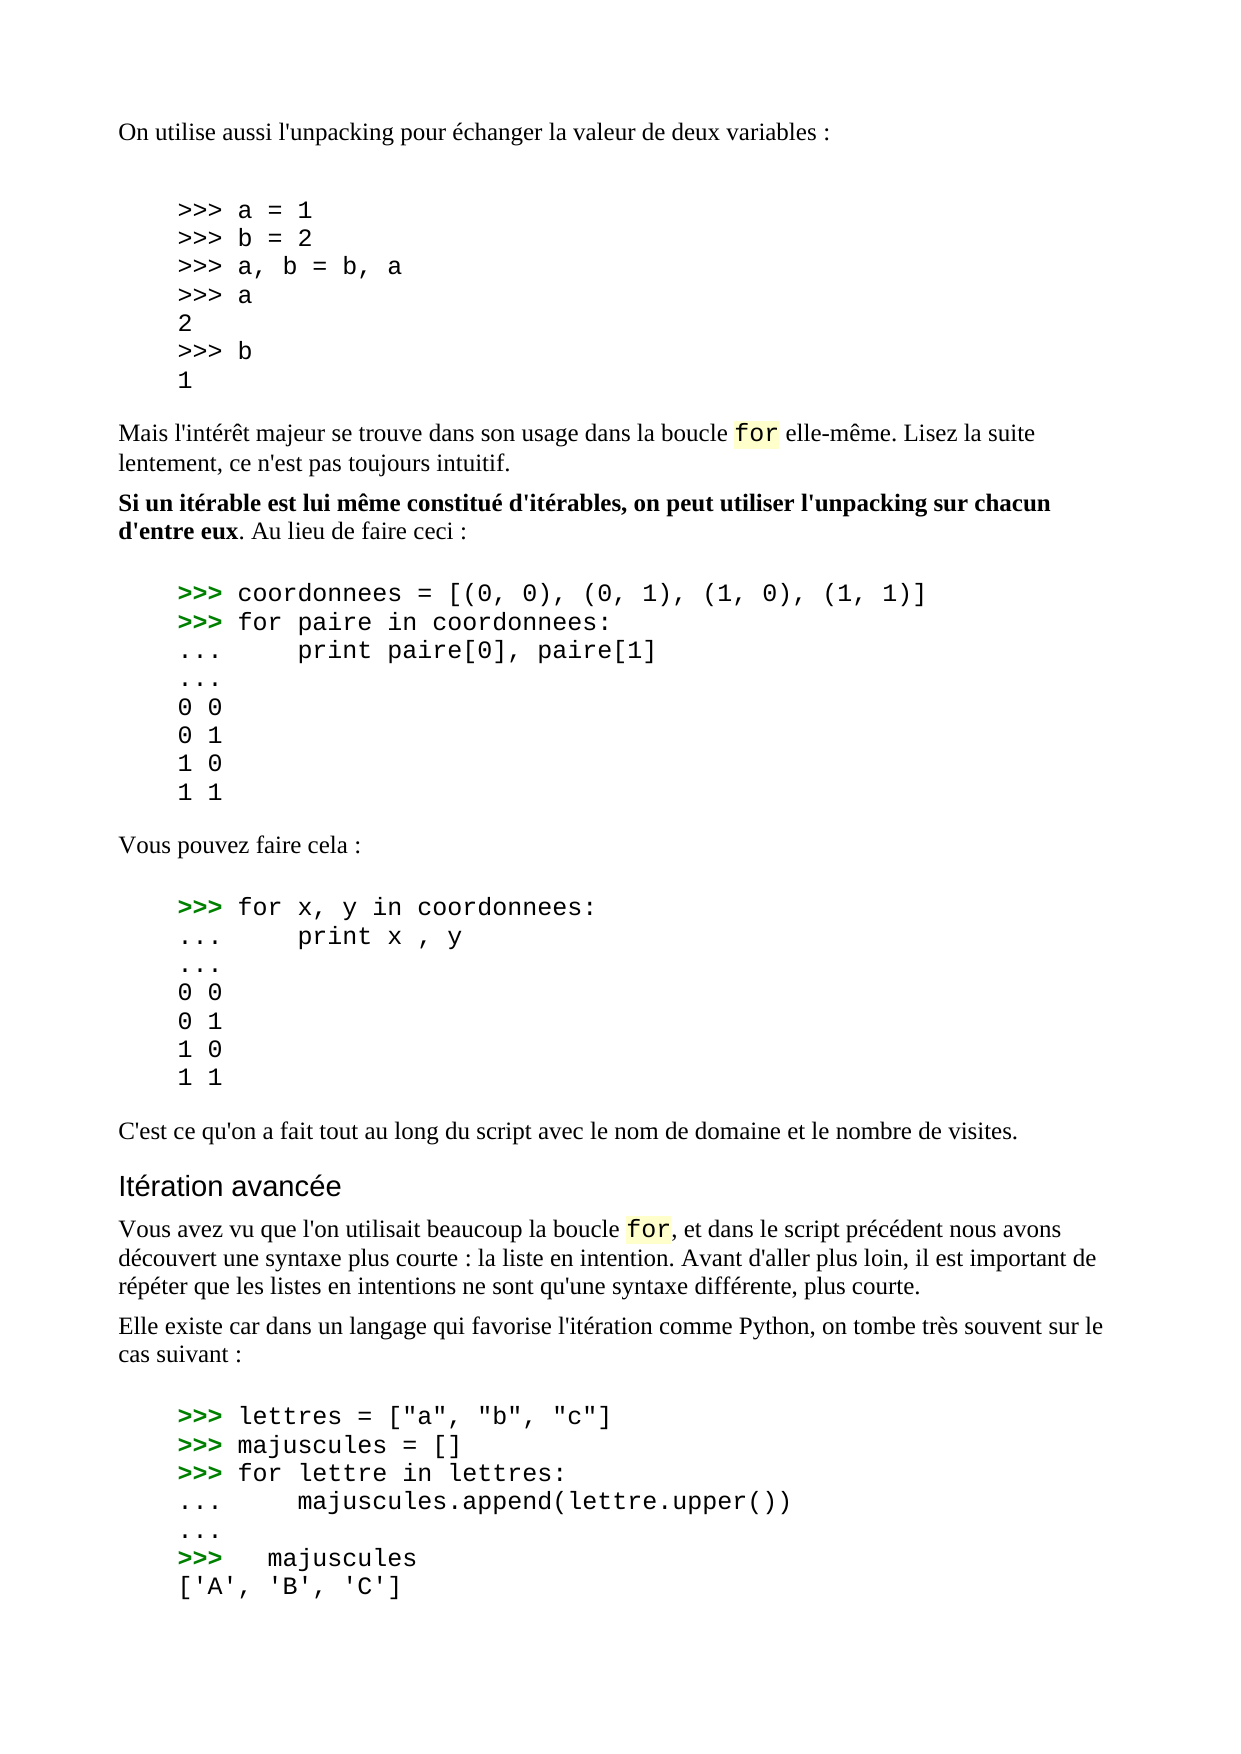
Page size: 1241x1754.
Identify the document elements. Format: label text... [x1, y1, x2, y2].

subtitle Itération avancée [118, 1169, 1122, 1202]
text >>> a = 1 >>> b = 2 >>> a, b = b, a >>> a 2 >>> b 1 [177, 197, 1122, 396]
text Elle existe car dans un langage qui favorise l'itération comme Python, on tombe très souvent sur le cas suivant : [118, 1312, 1122, 1368]
text >>> lettres = ["a", "b", "c"] >>> majuscules = [] >>> for lettre in lettres: ... majuscules.append(lettre.upper()) ... >>> majuscules ['A', 'B', 'C'] [177, 1404, 1122, 1602]
text Si un itérable est lui même constitué d'itérables, on peut utiliser l'unpacking sur chacun d'entre eux. Au lieu de faire ceci : [118, 489, 1122, 544]
text C'est ce qu'on a fait tout au long du script avec le nom de domaine et le nombre de visites. [118, 1117, 1122, 1144]
text Mais l'intérêt majeur se trouve dans son usage dans la boucle for elle-même. Lisez la suite lentement, ce n'est pas toujours intuitif. [118, 419, 1122, 477]
text >>> for x, y in coordonnees: ... print x , y ... 0 0 0 1 1 0 1 1 [177, 895, 1122, 1093]
text >>> coordonnees = [(0, 0), (0, 1), (1, 0), (1, 1)] >>> for paire in coordonnees: ... print paire[0], paire[1] ... 0 0 0 1 1 0 1 1 [177, 581, 1122, 807]
text On utilise aussi l'unpacking pour échanger la valeur de deux variables : [118, 118, 1122, 146]
text Vous avez vu que l'on utilisait beaucoup la boucle for, et dans le script précédent nous avons découvert une syntaxe plus courte : la liste en intention. Avant d'aller plus loin, il est important de répéter que les listes en intentions ne sont qu'une syntaxe différente, plus courte. [118, 1215, 1122, 1300]
text Vous pouvez faire cela : [118, 831, 1122, 859]
